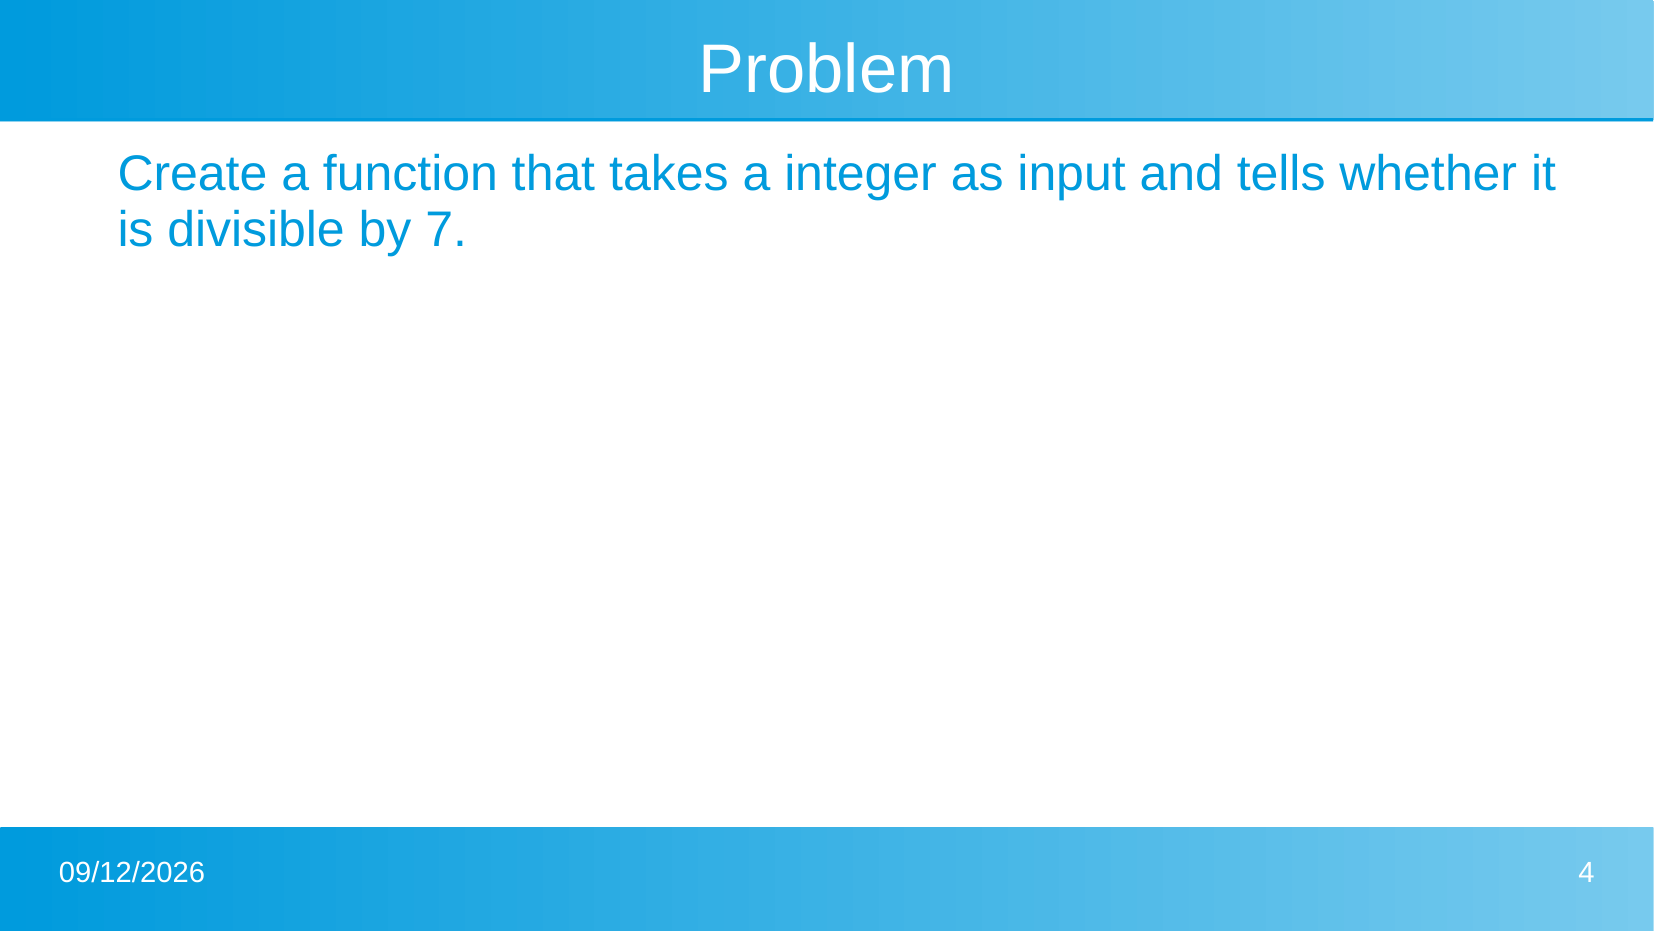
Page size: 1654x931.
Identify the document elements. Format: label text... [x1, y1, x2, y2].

list Create a function that takes a integer as input and tells whether it is divisible by 7. [46, 145, 1583, 281]
title Problem [59, 29, 1595, 108]
